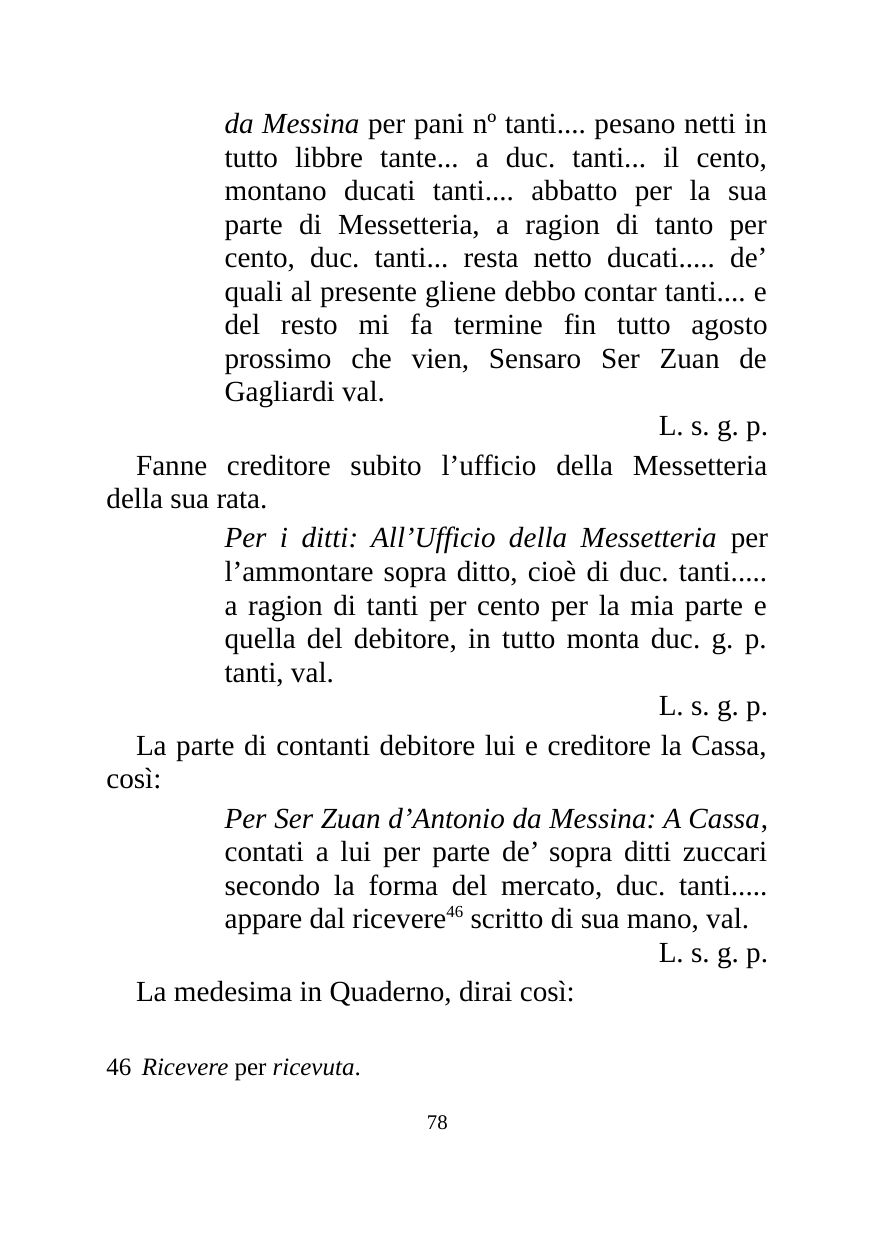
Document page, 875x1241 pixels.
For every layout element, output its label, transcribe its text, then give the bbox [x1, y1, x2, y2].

text L. s. g. p. [224, 688, 768, 722]
text L. s. g. p. [224, 935, 768, 968]
text Ricevere per ricevuta. [106, 1052, 768, 1080]
text La medesima in Quaderno, dirai così: [106, 974, 768, 1008]
text L. s. g. p. [224, 408, 768, 442]
text Per Ser Zuan d’Antonio da Messina: A Cassa, contati a lui per parte de’ sopra ditti zuccari secondo la forma del mercato, duc. tanti..... appare dal ricevere scritto di sua mano, val. [224, 801, 768, 935]
text Per i ditti: All’Ufficio della Messetteria per l’ammontare sopra ditto, cioè di duc. tanti..... a ragion di tanti per cento per la mia parte e quella del debitore, in tutto monta duc. g. p. tanti, val. [224, 521, 768, 688]
text Fanne creditore subito l’ufficio della Messetteria della sua rata. [106, 448, 768, 515]
text La parte di contanti debitore lui e creditore la Cassa, così: [106, 728, 768, 795]
text da Messina per pani nº tanti.... pesano netti in tutto libbre tante... a duc. tanti... il cento, montano ducati tanti.... abbatto per la sua parte di Messetteria, a ragion di tanto per cento, duc. tanti... resta netto ducati..... de’ quali al presente gliene debbo contar tanti.... e del resto mi fa termine fin tutto agosto prossimo che vien, Sensaro Ser Zuan de Gagliardi val. [224, 106, 768, 408]
